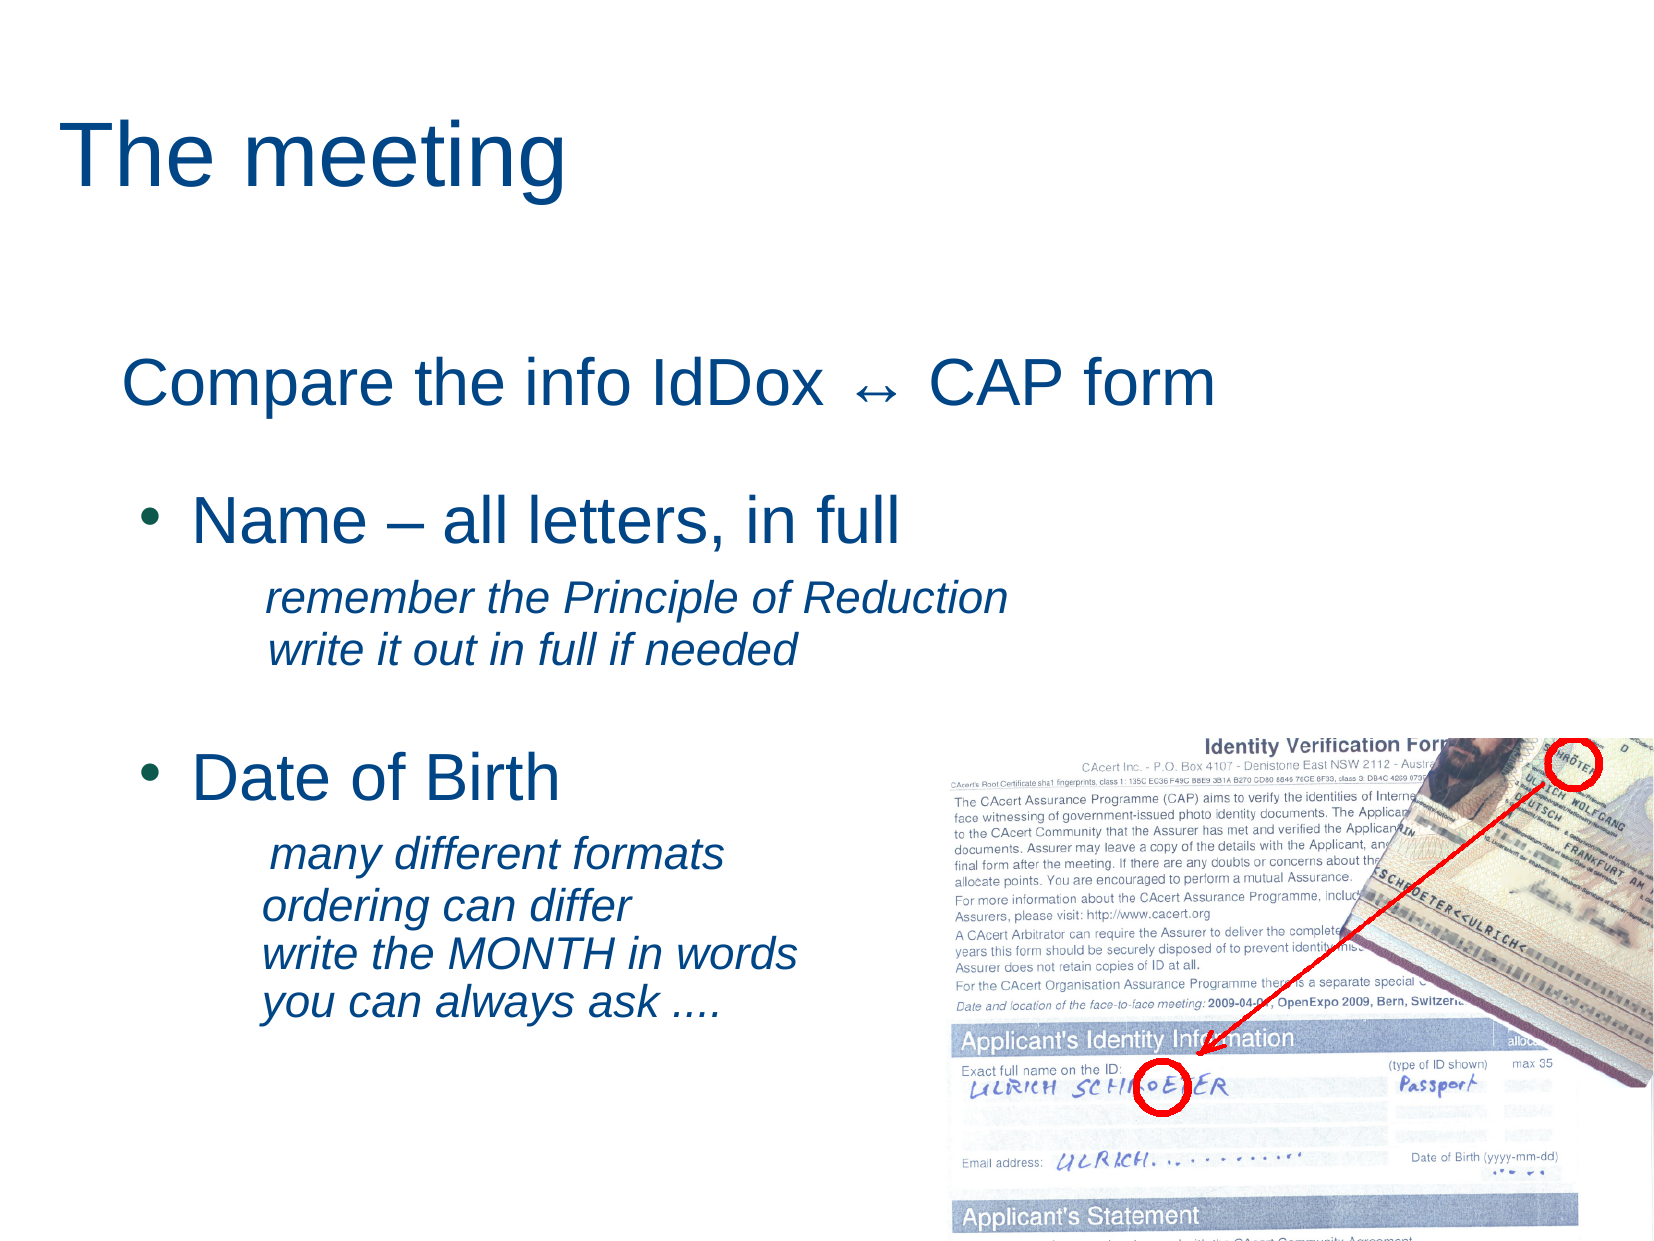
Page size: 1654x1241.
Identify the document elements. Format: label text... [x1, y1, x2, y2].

list Compare the info IdDox ↔ CAP form Name – all letters, in full remember the Principle of Reduction write it out in full if needed Date of Birth many different formats ordering can differ write the MONTH in words you can always ask .... [121, 344, 1270, 1185]
picture [915, 738, 1654, 1241]
title The meeting [59, 48, 709, 207]
